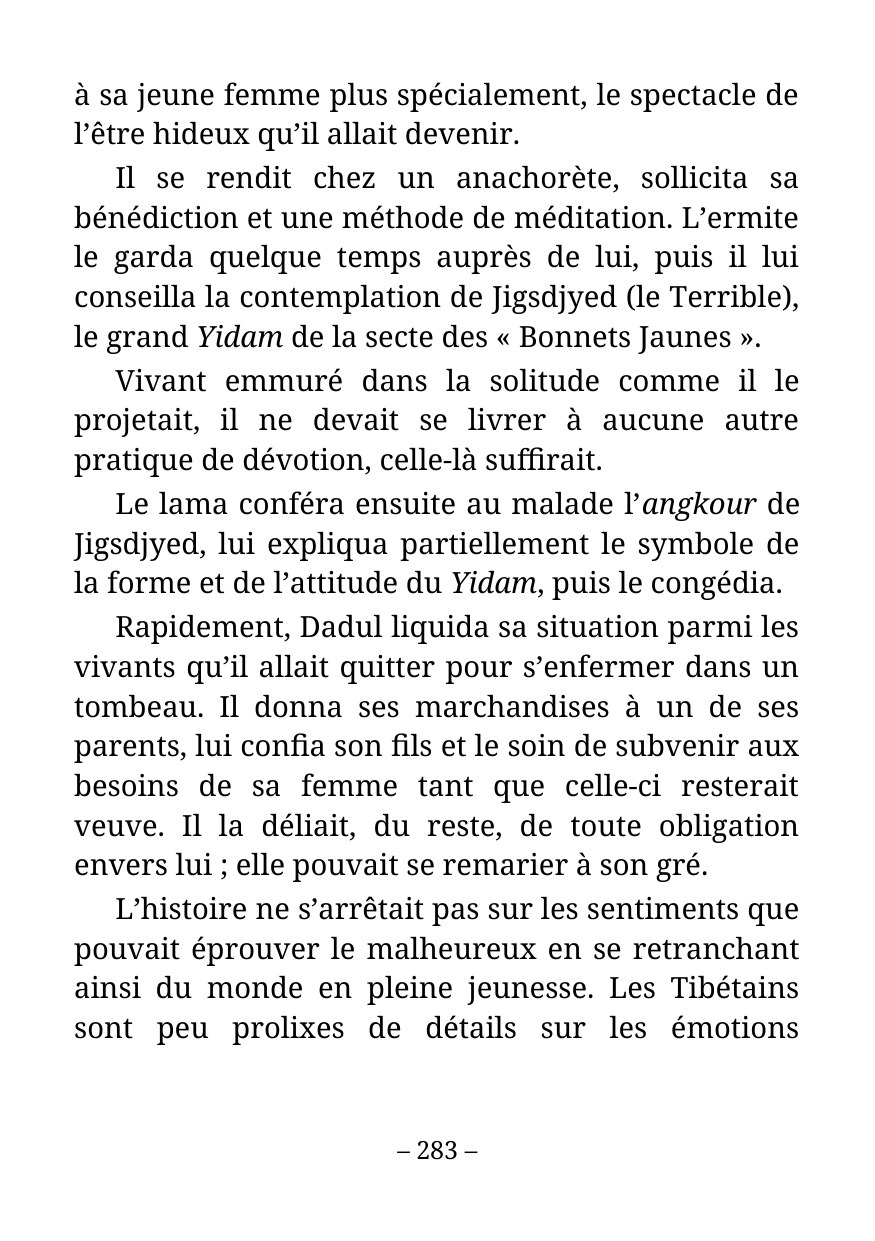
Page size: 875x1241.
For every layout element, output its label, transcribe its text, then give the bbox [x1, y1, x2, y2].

text Le lama conféra ensuite au malade l’angkour de Jigsdjyed, lui expliqua partiellement le symbole de la forme et de l’attitude du Yidam, puis le congédia. [74, 483, 800, 602]
text Il se rendit chez un anachorète, sollicita sa bénédiction et une méthode de méditation. L’ermite le garda quelque temps auprès de lui, puis il lui conseilla la contemplation de Jigsdjyed (le Terrible), le grand Yidam de la secte des « Bonnets Jaunes ». [74, 157, 800, 356]
text L’histoire ne s’arrêtait pas sur les sentiments que pouvait éprouver le malheureux en se retranchant ainsi du monde en pleine jeunesse. Les Tibétains sont peu prolixes de détails sur les émotions [74, 888, 800, 1047]
text Vivant emmuré dans la solitude comme il le projetait, il ne devait se livrer à aucune autre pratique de dévotion, celle-là suffirait. [74, 360, 800, 479]
text à sa jeune femme plus spécialement, le spectacle de l’être hideux qu’il allait devenir. [74, 74, 800, 153]
text Rapidement, Dadul liquida sa situation parmi les vivants qu’il allait quitter pour s’enfermer dans un tombeau. Il donna ses marchandises à un de ses parents, lui confia son fils et le soin de subvenir aux besoins de sa femme tant que celle-ci resterait veuve. Il la déliait, du reste, de toute obligation envers lui ; elle pouvait se remarier à son gré. [74, 606, 800, 884]
